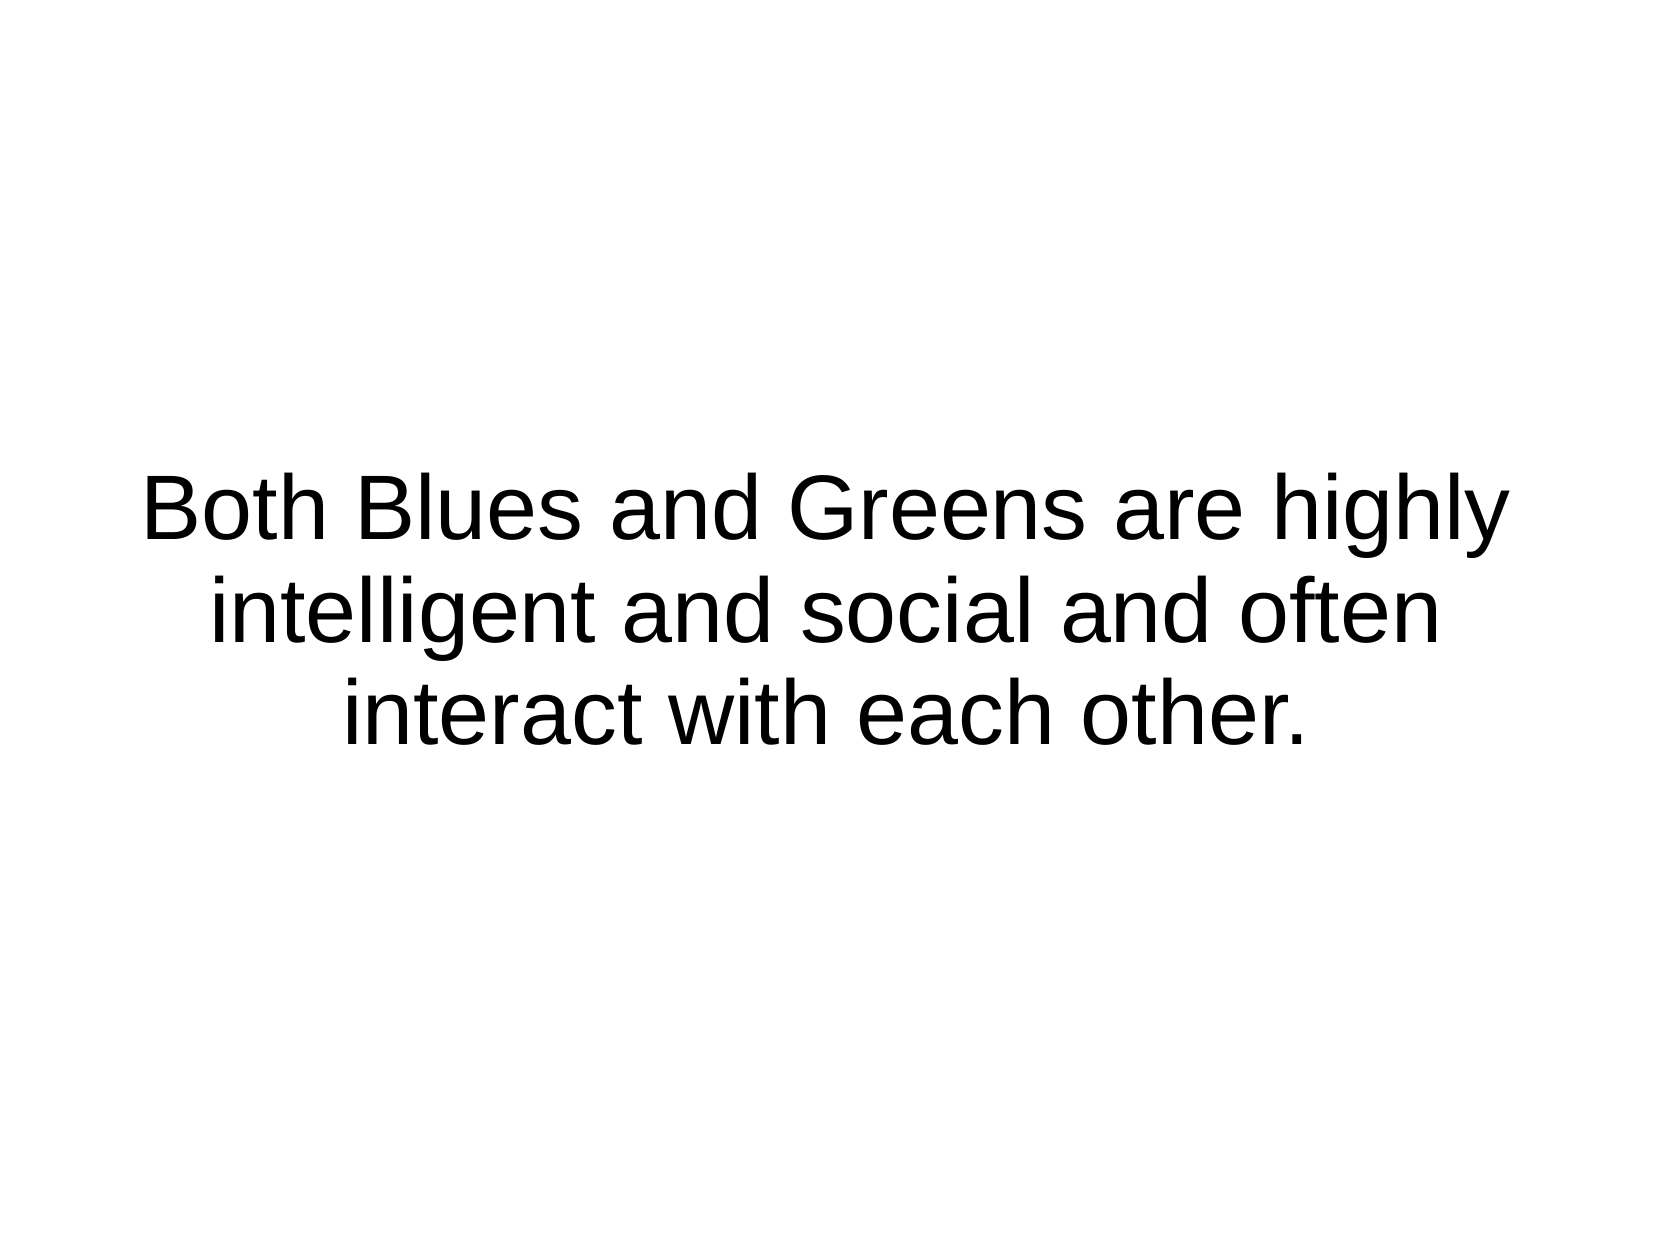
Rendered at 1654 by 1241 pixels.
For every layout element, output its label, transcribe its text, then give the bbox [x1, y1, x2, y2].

title Both Blues and Greens are highly intelligent and social and often interact with each other. [82, 66, 1571, 1156]
